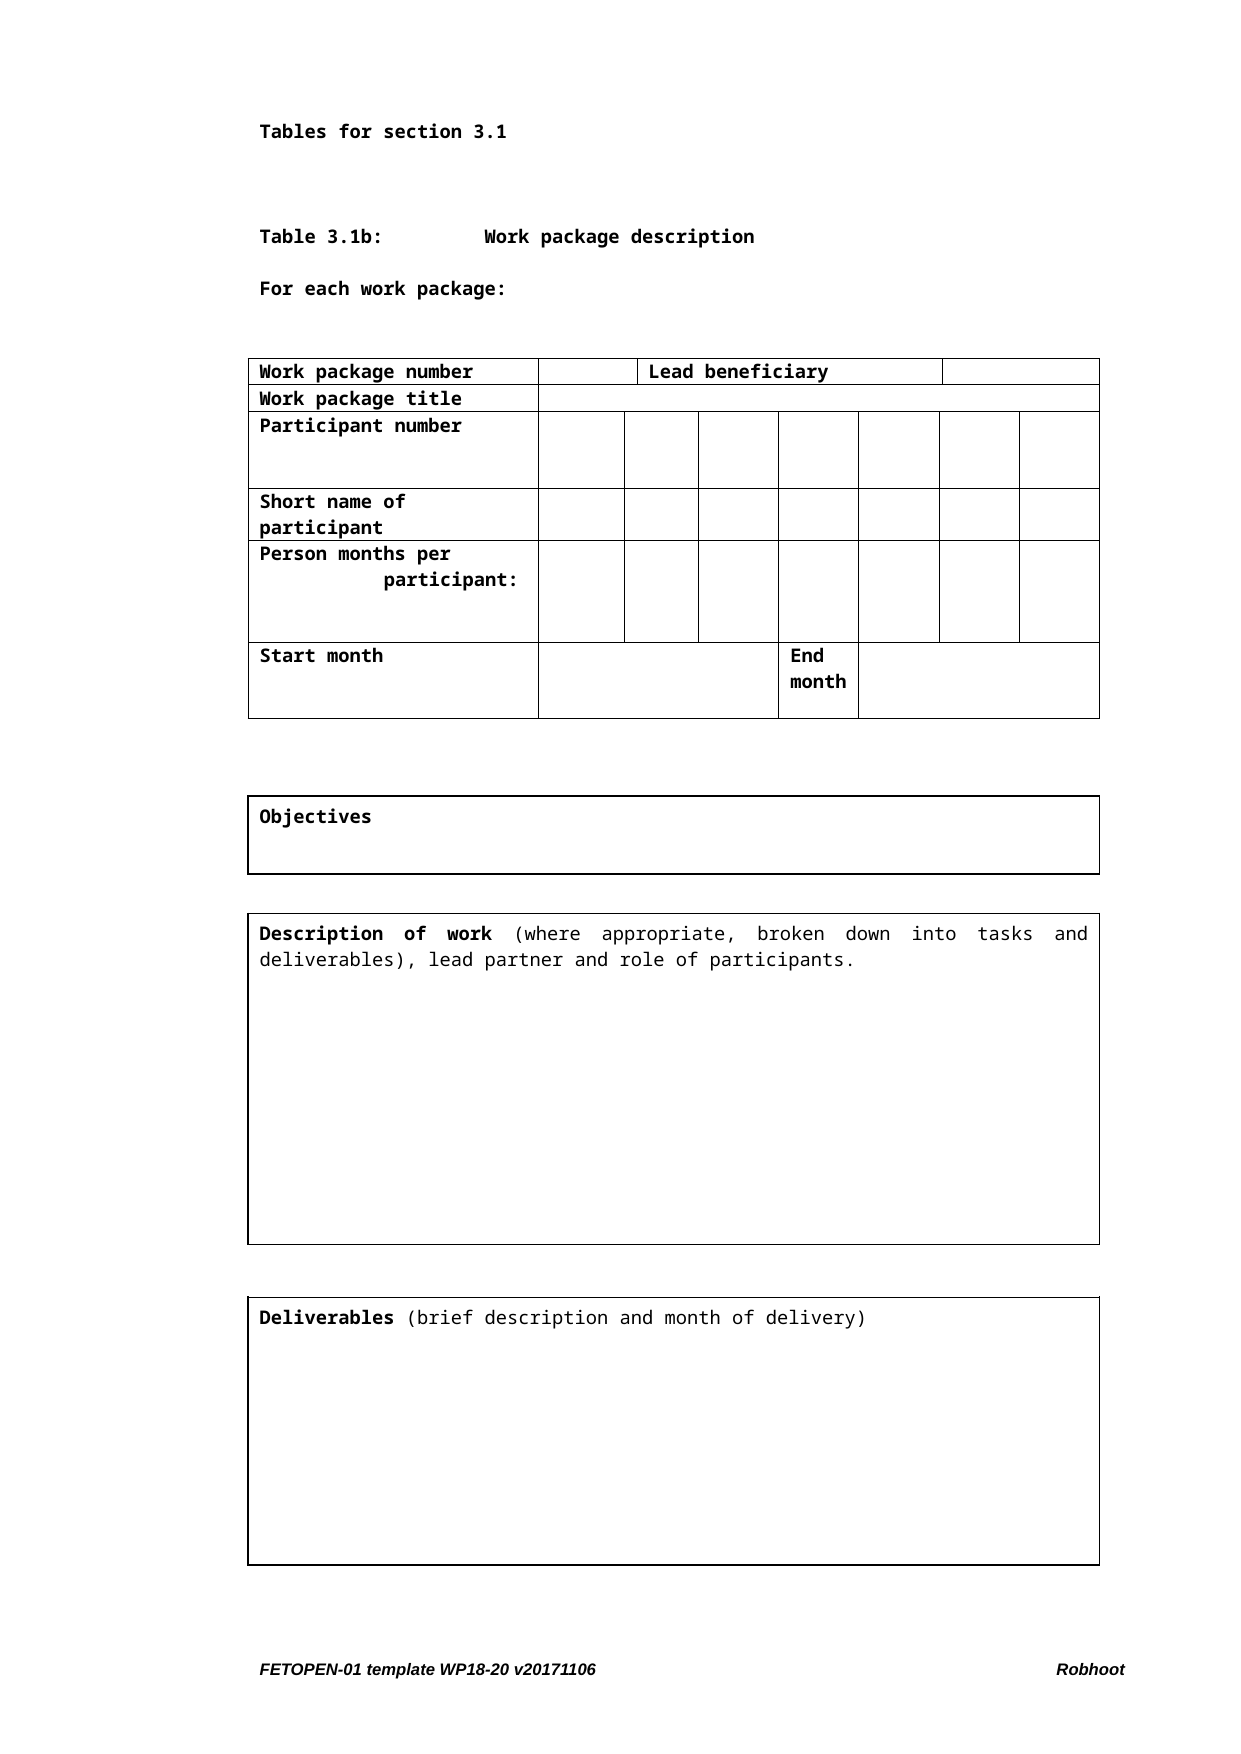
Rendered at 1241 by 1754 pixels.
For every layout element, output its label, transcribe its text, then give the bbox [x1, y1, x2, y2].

table_cell [625, 541, 698, 642]
table_header [943, 359, 1099, 384]
table_cell [539, 489, 624, 539]
table_cell [539, 643, 778, 718]
table_cell [859, 643, 1099, 718]
table_cell [539, 412, 624, 487]
table_cell [779, 489, 858, 539]
table_cell Short name of participant [249, 489, 538, 539]
table_cell [859, 412, 939, 487]
table_cell [779, 541, 858, 642]
table_cell Participant number [249, 412, 538, 487]
text Tables for section 3.1 [259, 118, 1122, 144]
table_cell [859, 489, 939, 539]
table_header Lead beneficiary [638, 359, 942, 384]
table_cell [699, 541, 778, 642]
text For each work package: [259, 276, 1122, 301]
text Table 3.1b: Work package description [259, 223, 1122, 248]
table_header [539, 359, 637, 384]
table_cell [1020, 489, 1099, 539]
table_header Objectives [249, 797, 1099, 873]
table_header Work package number [249, 359, 538, 384]
table_cell Person months per participant: [249, 541, 538, 642]
table_cell [699, 489, 778, 539]
table_cell [779, 412, 858, 487]
table_cell [1020, 541, 1099, 642]
table_cell [539, 541, 624, 642]
table_cell [625, 489, 698, 539]
table_cell [1020, 412, 1099, 487]
table_header Description of work (where appropriate, broken down into tasks and deliverables), lead partner and role of participants. [249, 914, 1099, 1244]
table_cell [859, 541, 939, 642]
table_header Deliverables (brief description and month of delivery) [249, 1298, 1099, 1564]
table_cell [699, 412, 778, 487]
table_cell Work package title [249, 385, 538, 411]
table_cell End month [779, 643, 858, 718]
table_cell [940, 489, 1019, 539]
table_cell [940, 412, 1019, 487]
table_cell [940, 541, 1019, 642]
table_cell Start month [249, 643, 538, 718]
table_cell [625, 412, 698, 487]
table_cell [539, 385, 1099, 411]
